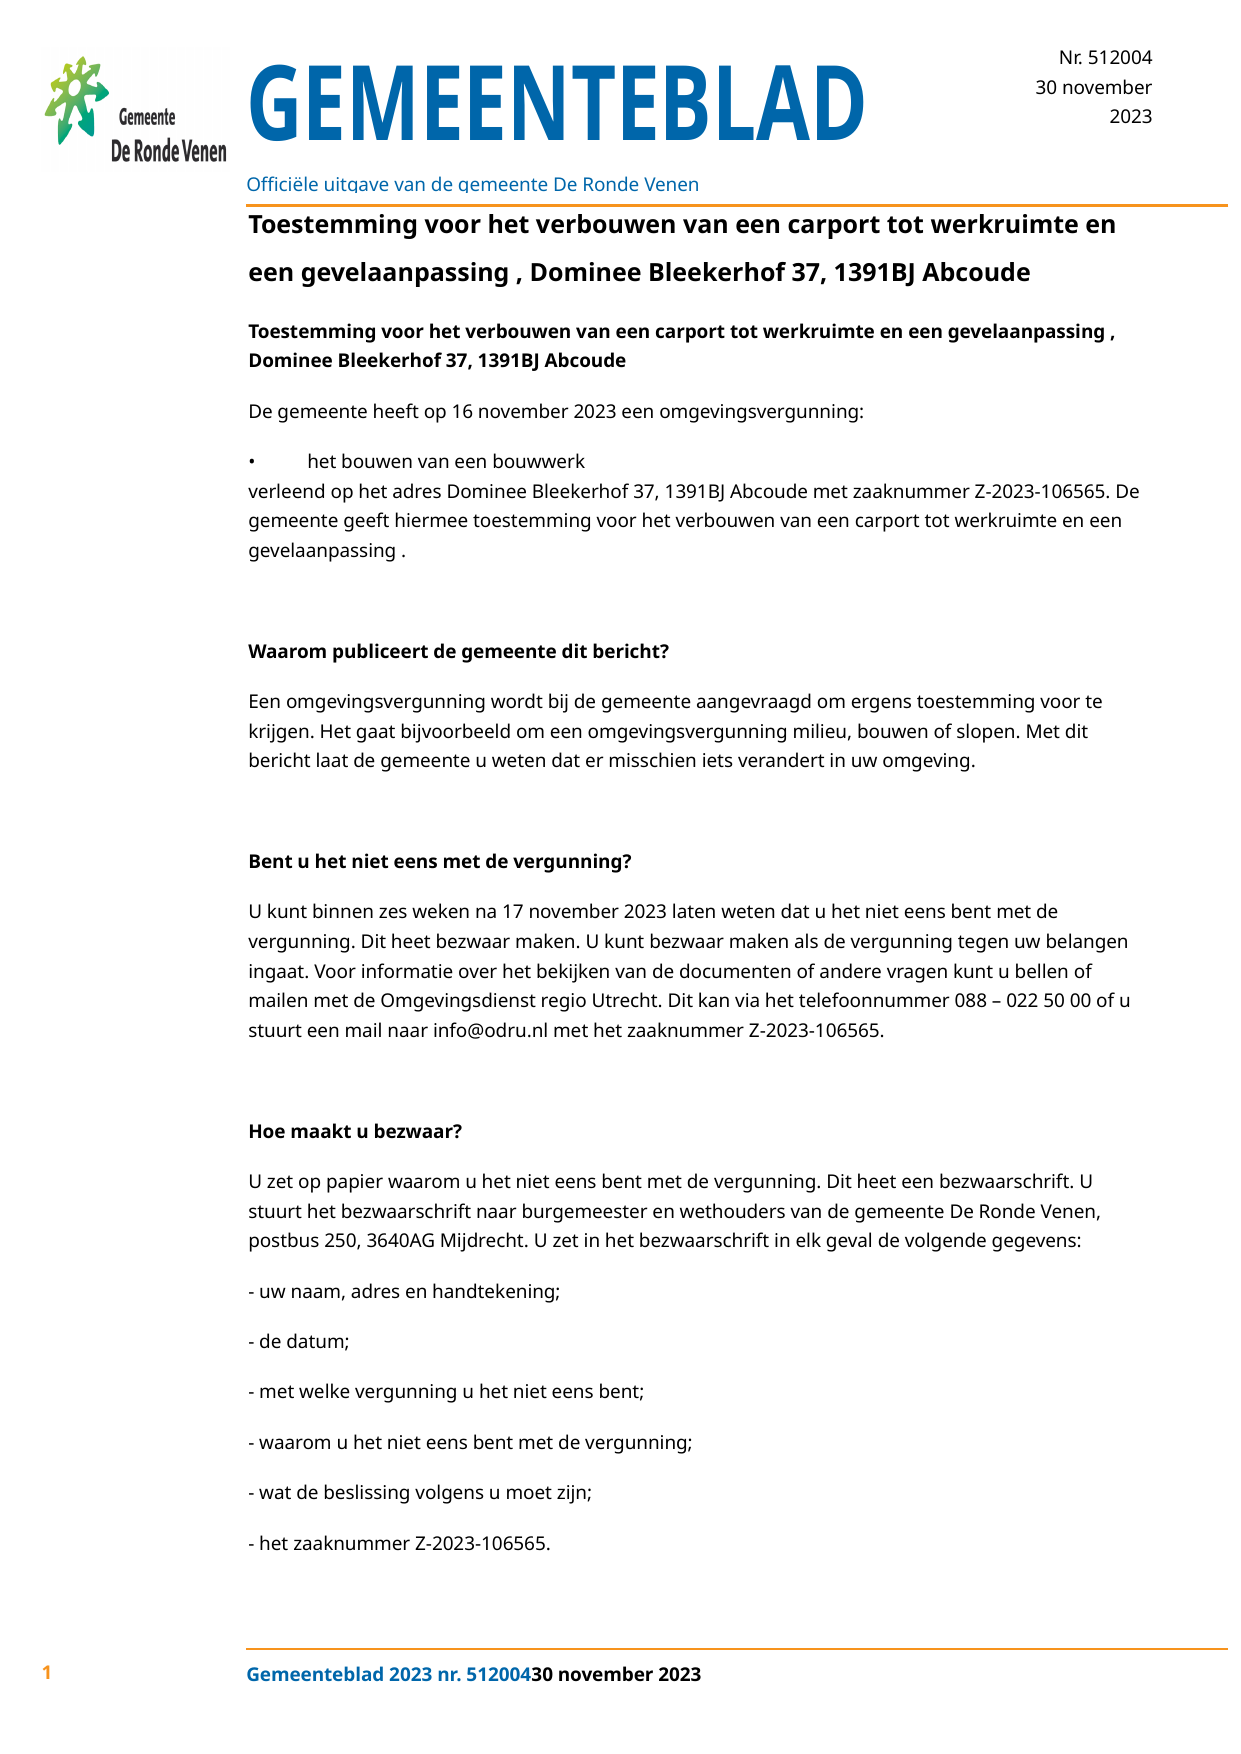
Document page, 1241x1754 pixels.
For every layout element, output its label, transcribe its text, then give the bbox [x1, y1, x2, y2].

text - de datum; [248, 1328, 1152, 1354]
text Waarom publiceert de gemeente dit bericht? [248, 638, 1152, 664]
text Toestemming voor het verbouwen van een carport tot werkruimte en een gevelaanpassing , Dominee Bleekerhof 37, 1391BJ Abcoude [248, 318, 1152, 373]
picture [41, 47, 231, 172]
list het bouwen van een bouwwerk [248, 448, 1152, 474]
text De gemeente heeft op 16 november 2023 een omgevingsvergunning: [248, 398, 1152, 424]
text Toestemming voor het verbouwen van een carport tot werkruimte en een gevelaanpassing , Dominee Bleekerhof 37, 1391BJ Abcoude [248, 207, 1152, 288]
text Een omgevingsvergunning wordt bij de gemeente aangevraagd om ergens toestemming voor te krijgen. Het gaat bijvoorbeeld om een omgevingsvergunning milieu, bouwen of slopen. Met dit bericht laat de gemeente u weten dat er misschien iets verandert in uw omgeving. [248, 688, 1152, 773]
text Bent u het niet eens met de vergunning? [248, 848, 1152, 874]
text - met welke vergunning u het niet eens bent; [248, 1379, 1152, 1404]
text verleend op het adres Dominee Bleekerhof 37, 1391BJ Abcoude met zaaknummer Z-2023-106565. De gemeente geeft hiermee toestemming voor het verbouwen van een carport tot werkruimte en een gevelaanpassing . [248, 478, 1152, 563]
text - waarom u het niet eens bent met de vergunning; [248, 1429, 1152, 1455]
text U kunt binnen zes weken na 17 november 2023 laten weten dat u het niet eens bent met de vergunning. Dit heet bezwaar maken. U kunt bezwaar maken als de vergunning tegen uw belangen ingaat. Voor informatie over het bekijken van de documenten of andere vragen kunt u bellen of mailen met de Omgevingsdienst regio Utrecht. Dit kan via het telefoonnummer 088 – 022 50 00 of u stuurt een mail naar info@odru.nl met het zaaknummer Z-2023-106565. [248, 899, 1152, 1043]
text U zet op papier waarom u het niet eens bent met de vergunning. Dit heet een bezwaarschrift. U stuurt het bezwaarschrift naar burgemeester en wethouders van de gemeente De Ronde Venen, postbus 250, 3640AG Mijdrecht. U zet in het bezwaarschrift in elk geval de volgende gegevens: [248, 1168, 1152, 1253]
text - uw naam, adres en handtekening; [248, 1278, 1152, 1304]
text - het zaaknummer Z-2023-106565. [248, 1530, 1152, 1556]
text Hoe maakt u bezwaar? [248, 1118, 1152, 1144]
text - wat de beslissing volgens u moet zijn; [248, 1479, 1152, 1505]
